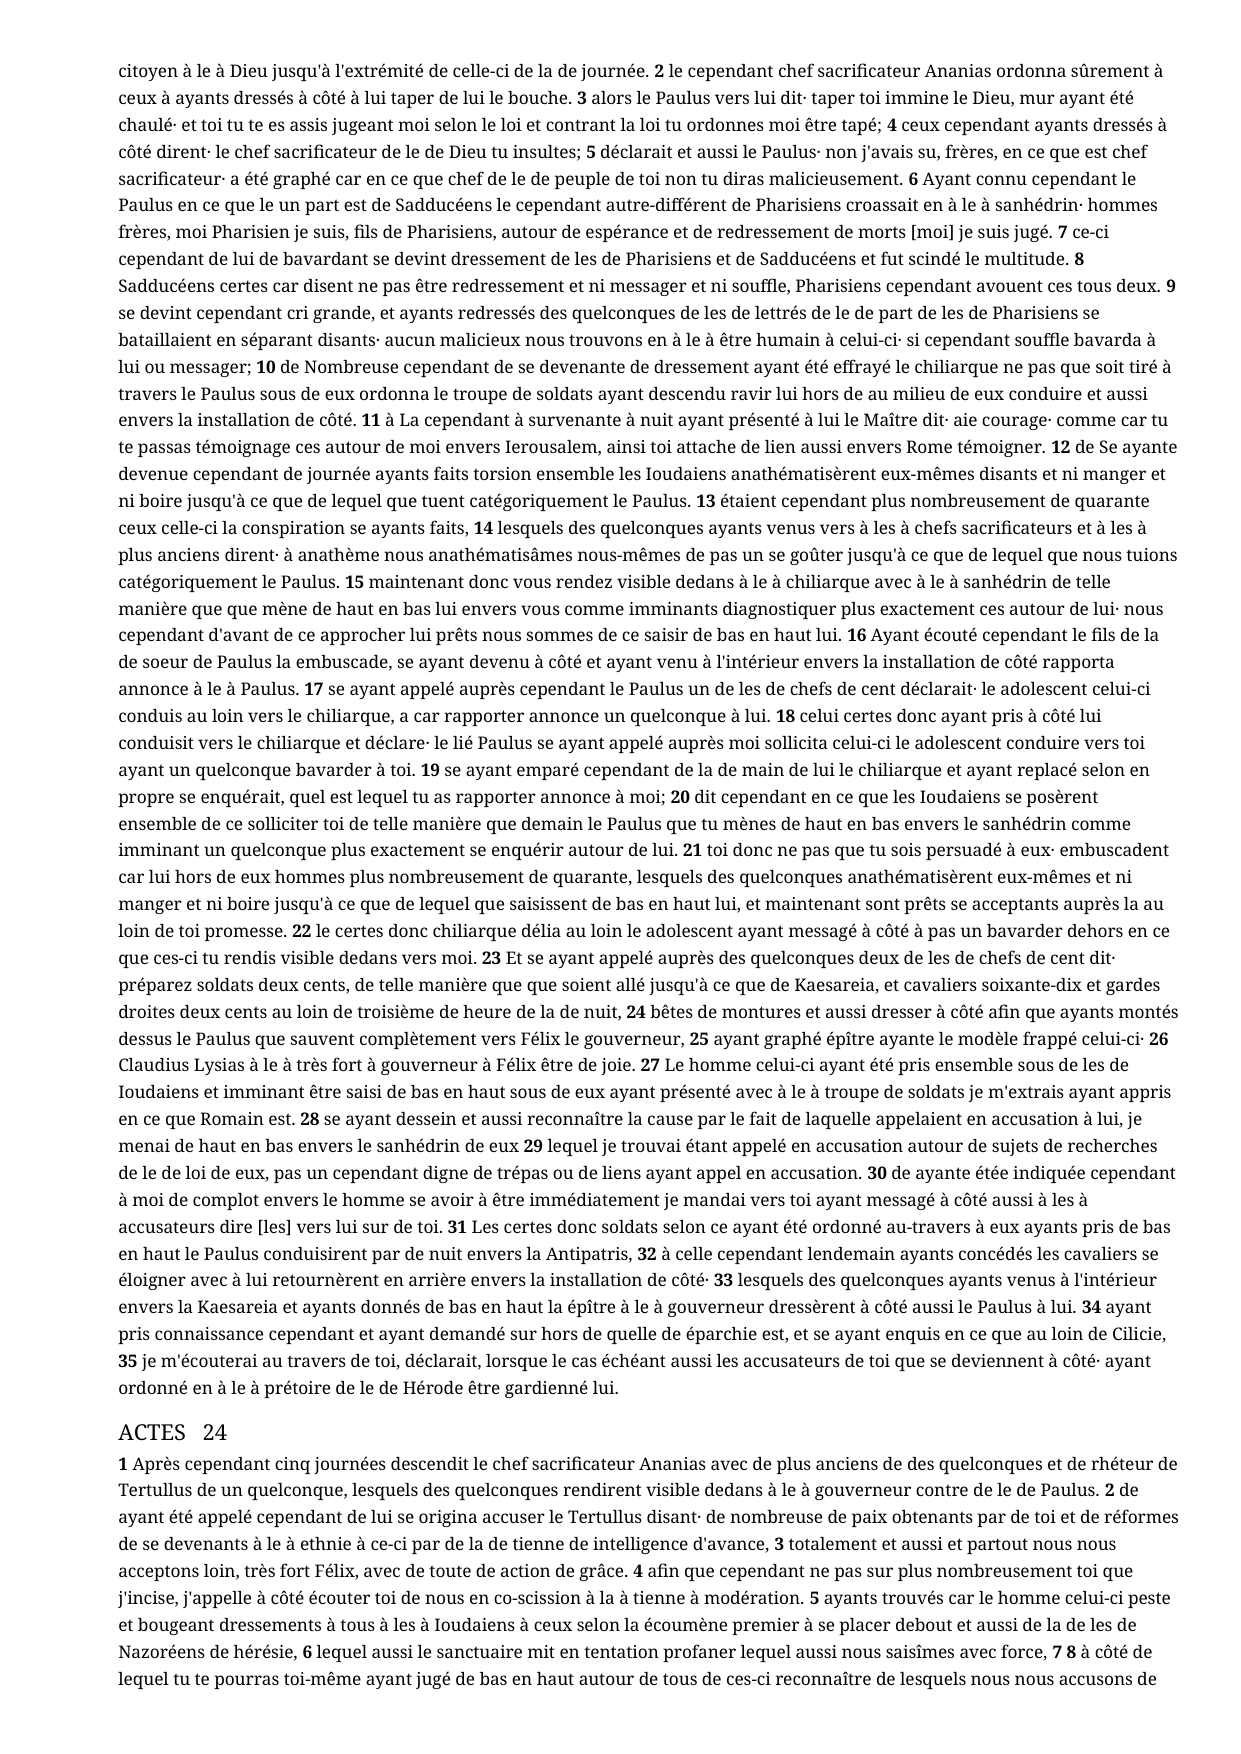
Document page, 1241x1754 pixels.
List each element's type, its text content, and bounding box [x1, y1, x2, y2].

text 1 Après cependant cinq journées descendit le chef sacrificateur Ananias avec de plus anciens de des quelconques et de rhéteur de Tertullus de un quelconque, lesquels des quelconques rendirent visible dedans à le à gouverneur contre de le de Paulus. 2 de ayant été appelé cependant de lui se origina accuser le Tertullus disant· de nombreuse de paix obtenants par de toi et de réformes de se devenants à le à ethnie à ce-ci par de la de tienne de intelligence d'avance, 3 totalement et aussi et partout nous nous acceptons loin, très fort Félix, avec de toute de action de grâce. 4 afin que cependant ne pas sur plus nombreusement toi que j'incise, j'appelle à côté écouter toi de nous en co-scission à la à tienne à modération. 5 ayants trouvés car le homme celui-ci peste et bougeant dressements à tous à les à Ioudaiens à ceux selon la écoumène premier à se placer debout et aussi de la de les de Nazoréens de hérésie, 6 lequel aussi le sanctuaire mit en tentation profaner lequel aussi nous saisîmes avec force, 7 8 à côté de lequel tu te pourras toi-même ayant jugé de bas en haut autour de tous de ces-ci reconnaître de lesquels nous nous accusons de [118, 1452, 1181, 1690]
text citoyen à le à Dieu jusqu'à l'extrémité de celle-ci de la de journée. 2 le cependant chef sacrificateur Ananias ordonna sûrement à ceux à ayants dressés à côté à lui taper de lui le bouche. 3 alors le Paulus vers lui dit· taper toi immine le Dieu, mur ayant été chaulé· et toi tu te es assis jugeant moi selon le loi et contrant la loi tu ordonnes moi être tapé; 4 ceux cependant ayants dressés à côté dirent· le chef sacrificateur de le de Dieu tu insultes; 5 déclarait et aussi le Paulus· non j'avais su, frères, en ce que est chef sacrificateur· a été graphé car en ce que chef de le de peuple de toi non tu diras malicieusement. 6 Ayant connu cependant le Paulus en ce que le un part est de Sadducéens le cependant autre-différent de Pharisiens croassait en à le à sanhédrin· hommes frères, moi Pharisien je suis, fils de Pharisiens, autour de espérance et de redressement de morts [moi] je suis jugé. 7 ce-ci cependant de lui de bavardant se devint dressement de les de Pharisiens et de Sadducéens et fut scindé le multitude. 8 Sadducéens certes car disent ne pas être redressement et ni messager et ni souffle, Pharisiens cependant avouent ces tous deux. 9 se devint cependant cri grande, et ayants redressés des quelconques de les de lettrés de le de part de les de Pharisiens se bataillaient en séparant disants· aucun malicieux nous trouvons en à le à être humain à celui-ci· si cependant souffle bavarda à lui ou messager; 10 de Nombreuse cependant de se devenante de dressement ayant été effrayé le chiliarque ne pas que soit tiré à travers le Paulus sous de eux ordonna le troupe de soldats ayant descendu ravir lui hors de au milieu de eux conduire et aussi envers la installation de côté. 11 à La cependant à survenante à nuit ayant présenté à lui le Maître dit· aie courage· comme car tu te passas témoignage ces autour de moi envers Ierousalem, ainsi toi attache de lien aussi envers Rome témoigner. 12 de Se ayante devenue cependant de journée ayants faits torsion ensemble les Ioudaiens anathématisèrent eux-mêmes disants et ni manger et ni boire jusqu'à ce que de lequel que tuent catégoriquement le Paulus. 13 étaient cependant plus nombreusement de quarante ceux celle-ci la conspiration se ayants faits, 14 lesquels des quelconques ayants venus vers à les à chefs sacrificateurs et à les à plus anciens dirent· à anathème nous anathématisâmes nous-mêmes de pas un se goûter jusqu'à ce que de lequel que nous tuions catégoriquement le Paulus. 15 maintenant donc vous rendez visible dedans à le à chiliarque avec à le à sanhédrin de telle manière que que mène de haut en bas lui envers vous comme imminants diagnostiquer plus exactement ces autour de lui· nous cependant d'avant de ce approcher lui prêts nous sommes de ce saisir de bas en haut lui. 16 Ayant écouté cependant le fils de la de soeur de Paulus la embuscade, se ayant devenu à côté et ayant venu à l'intérieur envers la installation de côté rapporta annonce à le à Paulus. 17 se ayant appelé auprès cependant le Paulus un de les de chefs de cent déclarait· le adolescent celui-ci conduis au loin vers le chiliarque, a car rapporter annonce un quelconque à lui. 18 celui certes donc ayant pris à côté lui conduisit vers le chiliarque et déclare· le lié Paulus se ayant appelé auprès moi sollicita celui-ci le adolescent conduire vers toi ayant un quelconque bavarder à toi. 19 se ayant emparé cependant de la de main de lui le chiliarque et ayant replacé selon en propre se enquérait, quel est lequel tu as rapporter annonce à moi; 20 dit cependant en ce que les Ioudaiens se posèrent ensemble de ce solliciter toi de telle manière que demain le Paulus que tu mènes de haut en bas envers le sanhédrin comme imminant un quelconque plus exactement se enquérir autour de lui. 21 toi donc ne pas que tu sois persuadé à eux· embuscadent car lui hors de eux hommes plus nombreusement de quarante, lesquels des quelconques anathématisèrent eux-mêmes et ni manger et ni boire jusqu'à ce que de lequel que saisissent de bas en haut lui, et maintenant sont prêts se acceptants auprès la au loin de toi promesse. 22 le certes donc chiliarque délia au loin le adolescent ayant messagé à côté à pas un bavarder dehors en ce que ces-ci tu rendis visible dedans vers moi. 23 Et se ayant appelé auprès des quelconques deux de les de chefs de cent dit· préparez soldats deux cents, de telle manière que que soient allé jusqu'à ce que de Kaesareia, et cavaliers soixante-dix et gardes droites deux cents au loin de troisième de heure de la de nuit, 24 bêtes de montures et aussi dresser à côté afin que ayants montés dessus le Paulus que sauvent complètement vers Félix le gouverneur, 25 ayant graphé épître ayante le modèle frappé celui-ci· 26 Claudius Lysias à le à très fort à gouverneur à Félix être de joie. 27 Le homme celui-ci ayant été pris ensemble sous de les de Ioudaiens et imminant être saisi de bas en haut sous de eux ayant présenté avec à le à troupe de soldats je m'extrais ayant appris en ce que Romain est. 28 se ayant dessein et aussi reconnaître la cause par le fait de laquelle appelaient en accusation à lui, je menai de haut en bas envers le sanhédrin de eux 29 lequel je trouvai étant appelé en accusation autour de sujets de recherches de le de loi de eux, pas un cependant digne de trépas ou de liens ayant appel en accusation. 30 de ayante étée indiquée cependant à moi de complot envers le homme se avoir à être immédiatement je mandai vers toi ayant messagé à côté aussi à les à accusateurs dire [les] vers lui sur de toi. 31 Les certes donc soldats selon ce ayant été ordonné au-travers à eux ayants pris de bas en haut le Paulus conduisirent par de nuit envers la Antipatris, 32 à celle cependant lendemain ayants concédés les cavaliers se éloigner avec à lui retournèrent en arrière envers la installation de côté· 33 lesquels des quelconques ayants venus à l'intérieur envers la Kaesareia et ayants donnés de bas en haut la épître à le à gouverneur dressèrent à côté aussi le Paulus à lui. 34 ayant pris connaissance cependant et ayant demandé sur hors de quelle de éparchie est, et se ayant enquis en ce que au loin de Cilicie, 35 je m'écouterai au travers de toi, déclarait, lorsque le cas échéant aussi les accusateurs de toi que se deviennent à côté· ayant ordonné en à le à prétoire de le de Hérode être gardienné lui. [118, 59, 1181, 1399]
text ACTES 24 [118, 1417, 1181, 1447]
